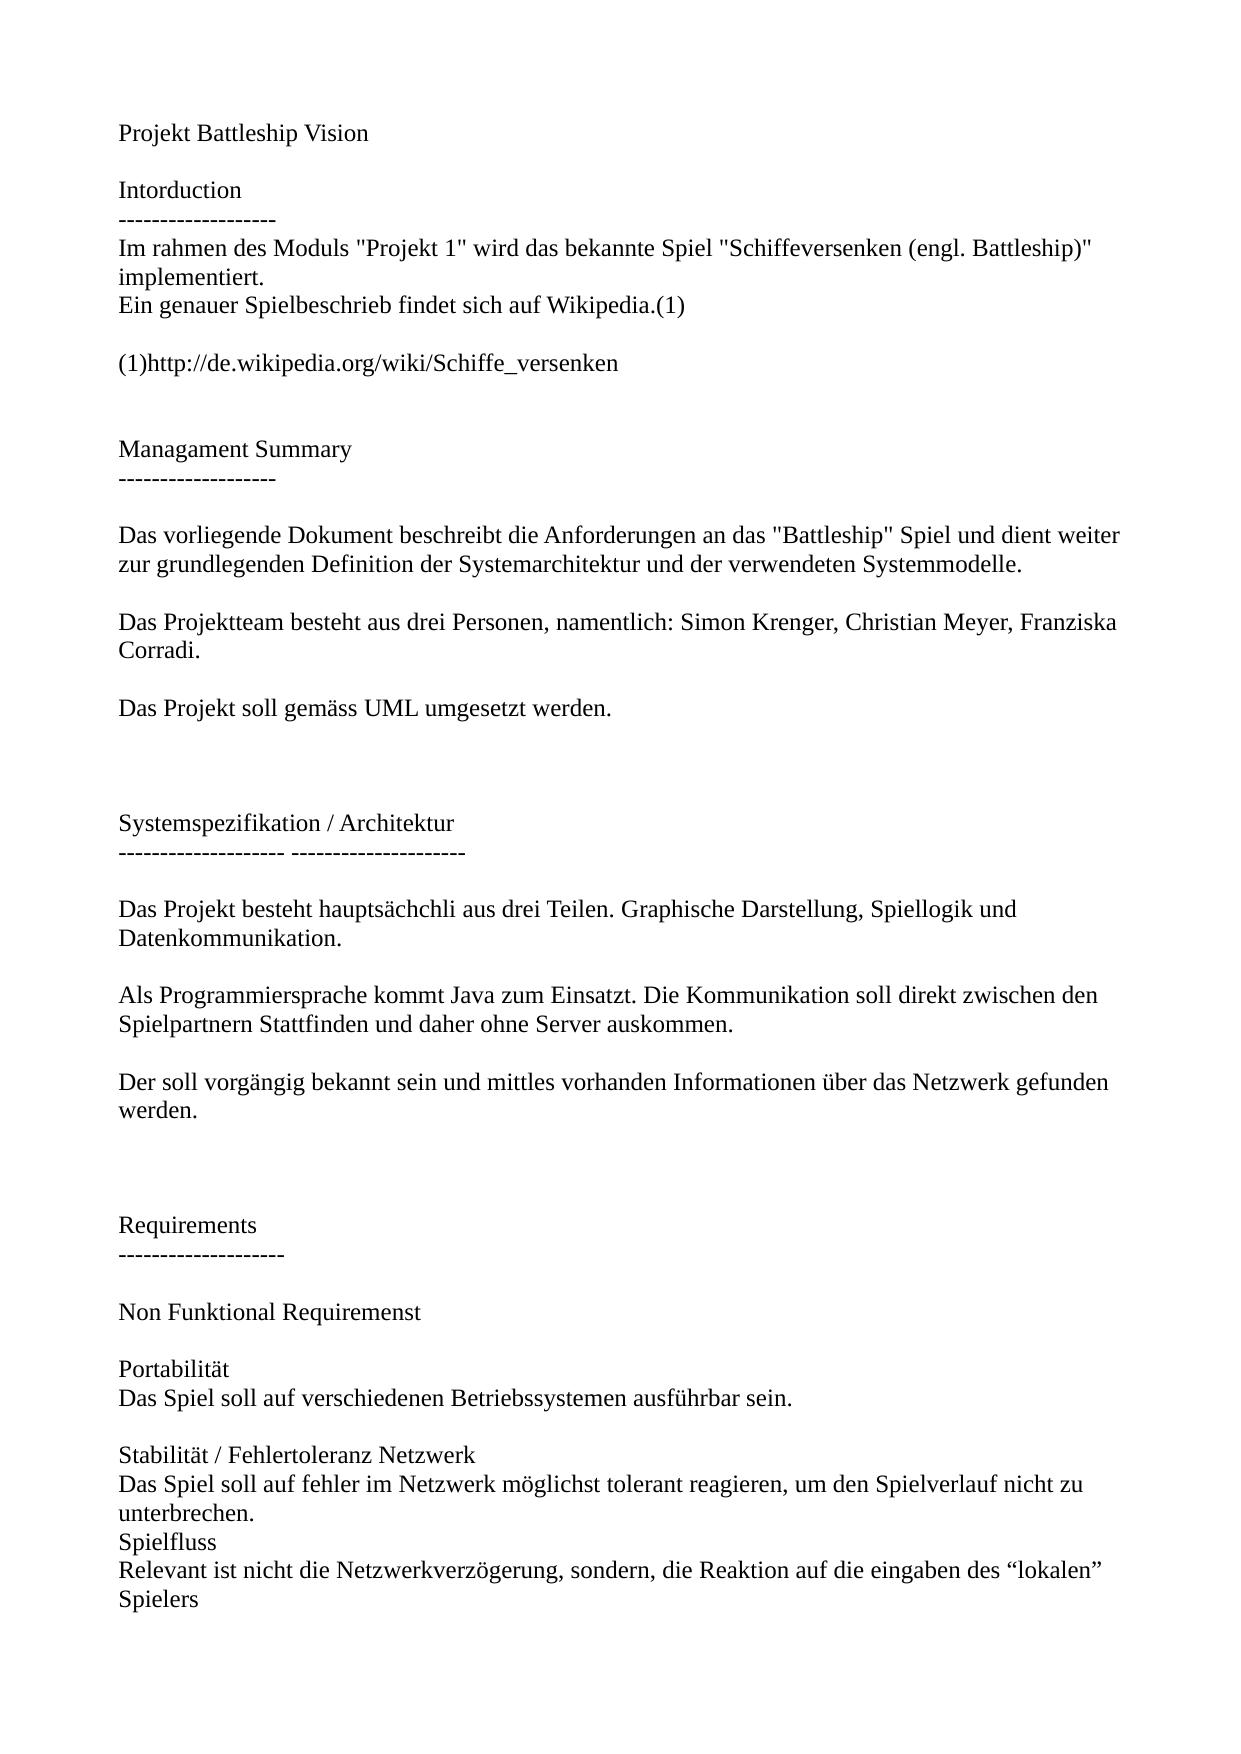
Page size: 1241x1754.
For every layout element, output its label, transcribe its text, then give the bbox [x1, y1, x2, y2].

text (1)http://de.wikipedia.org/wiki/Schiffe_versenken [118, 348, 1122, 377]
text Intorduction [118, 176, 1122, 204]
text Portabilität [118, 1354, 1122, 1383]
text Ein genauer Spielbeschrieb findet sich auf Wikipedia.(1) [118, 291, 1122, 319]
text Das Projekt soll gemäss UML umgesetzt werden. [118, 693, 1122, 722]
text Projekt Battleship Vision [118, 118, 1122, 147]
text Der soll vorgängig bekannt sein und mittles vorhanden Informationen über das Netzwerk gefunden werden. [118, 1067, 1122, 1124]
text Managament Summary [118, 434, 1122, 463]
text Das vorliegende Dokument beschreibt die Anforderungen an das "Battleship" Spiel und dient weiter zur grundlegenden Definition der Systemarchitektur und der verwendeten Systemmodelle. [118, 521, 1122, 578]
text ------------------- [118, 204, 1122, 233]
text Das Spiel soll auf verschiedenen Betriebssystemen ausführbar sein. [118, 1383, 1122, 1412]
text Requirements [118, 1211, 1122, 1239]
text Das Spiel soll auf fehler im Netzwerk möglichst tolerant reagieren, um den Spielverlauf nicht zu unterbrechen. [118, 1469, 1122, 1527]
text Das Projektteam besteht aus drei Personen, namentlich: Simon Krenger, Christian Meyer, Franziska Corradi. [118, 607, 1122, 664]
text Non Funktional Requiremenst [118, 1297, 1122, 1326]
text Relevant ist nicht die Netzwerkverzögerung, sondern, die Reaktion auf die eingaben des “lokalen” Spielers [118, 1556, 1122, 1613]
text Systemspezifikation / Architektur [118, 808, 1122, 837]
text Stabilität / Fehlertoleranz Netzwerk [118, 1441, 1122, 1469]
text Im rahmen des Moduls "Projekt 1" wird das bekannte Spiel "Schiffeversenken (engl. Battleship)" implementiert. [118, 233, 1122, 291]
text Das Projekt besteht hauptsächchli aus drei Teilen. Graphische Darstellung, Spiellogik und Datenkommunikation. [118, 894, 1122, 952]
text Als Programmiersprache kommt Java zum Einsatzt. Die Kommunikation soll direkt zwischen den Spielpartnern Stattfinden und daher ohne Server auskommen. [118, 981, 1122, 1038]
text ------------------- [118, 463, 1122, 492]
text -------------------- --------------------- [118, 837, 1122, 866]
text -------------------- [118, 1239, 1122, 1268]
text Spielfluss [118, 1527, 1122, 1556]
